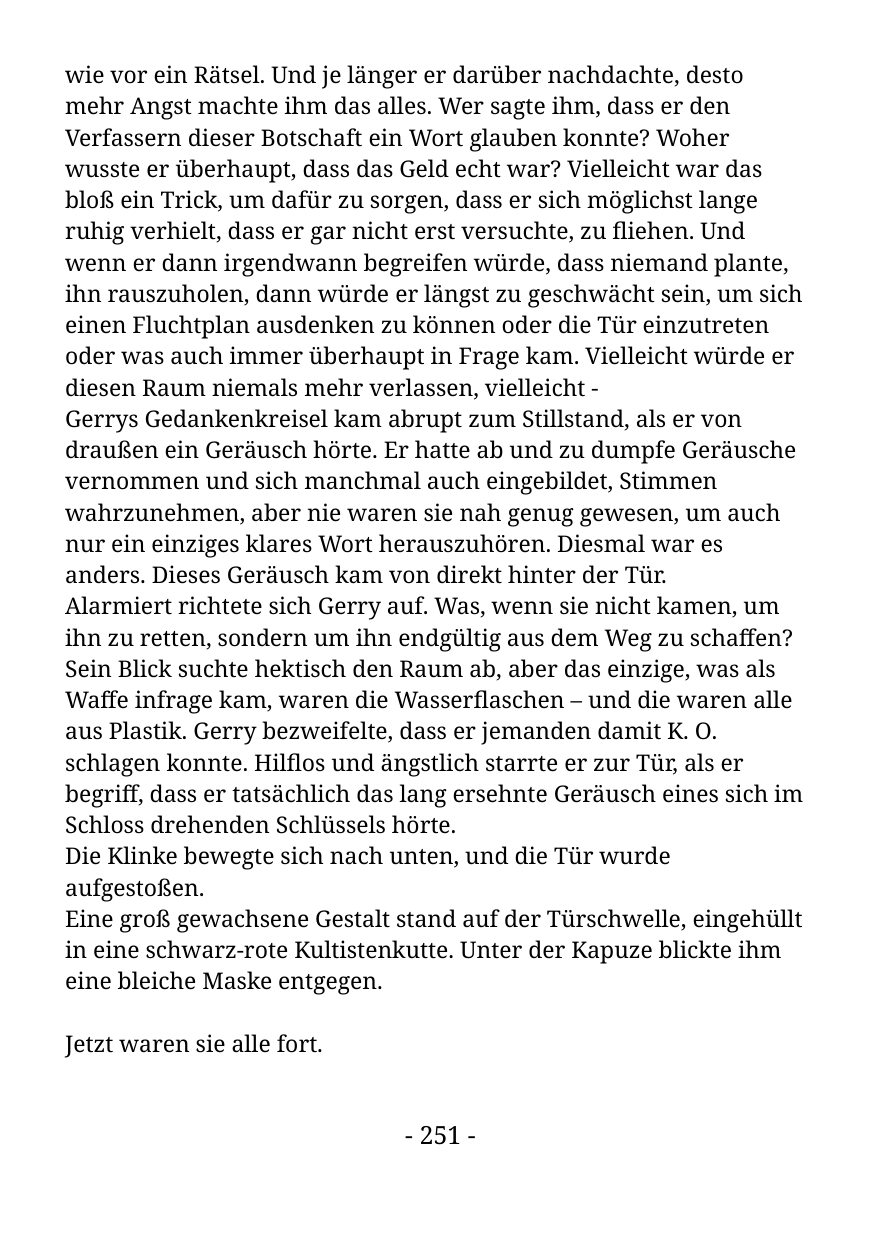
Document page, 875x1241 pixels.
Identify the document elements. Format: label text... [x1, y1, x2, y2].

text wie vor ein Rätsel. Und je länger er darüber nachdachte, desto mehr Angst machte ihm das alles. Wer sagte ihm, dass er den Verfassern dieser Botschaft ein Wort glauben konnte? Woher wusste er überhaupt, dass das Geld echt war? Vielleicht war das bloß ein Trick, um dafür zu sorgen, dass er sich möglichst lange ruhig verhielt, dass er gar nicht erst versuchte, zu fliehen. Und wenn er dann irgendwann begreifen würde, dass niemand plante, ihn rauszuholen, dann würde er längst zu geschwächt sein, um sich einen Fluchtplan ausdenken zu können oder die Tür einzutreten oder was auch immer überhaupt in Frage kam. Vielleicht würde er diesen Raum niemals mehr verlassen, vielleicht - Gerrys Gedankenkreisel kam abrupt zum Stillstand, als er von draußen ein Geräusch hörte. Er hatte ab und zu dumpfe Geräusche vernommen und sich manchmal auch eingebildet, Stimmen wahrzunehmen, aber nie waren sie nah genug gewesen, um auch nur ein einziges klares Wort herauszuhören. Diesmal war es anders. Dieses Geräusch kam von direkt hinter der Tür. Alarmiert richtete sich Gerry auf. Was, wenn sie nicht kamen, um ihn zu retten, sondern um ihn endgültig aus dem Weg zu schaffen? Sein Blick suchte hektisch den Raum ab, aber das einzige, was als Waffe infrage kam, waren die Wasserflaschen – und die waren alle aus Plastik. Gerry bezweifelte, dass er jemanden damit K. O. schlagen konnte. Hilflos und ängstlich starrte er zur Tür, als er begriff, dass er tatsächlich das lang ersehnte Geräusch eines sich im Schloss drehenden Schlüssels hörte. Die Klinke bewegte sich nach unten, und die Tür wurde aufgestoßen. Eine groß gewachsene Gestalt stand auf der Türschwelle, eingehüllt in eine schwarz-rote Kultistenkutte. Unter der Kapuze blickte ihm eine bleiche Maske entgegen. Jetzt waren sie alle fort. [65, 59, 809, 1059]
